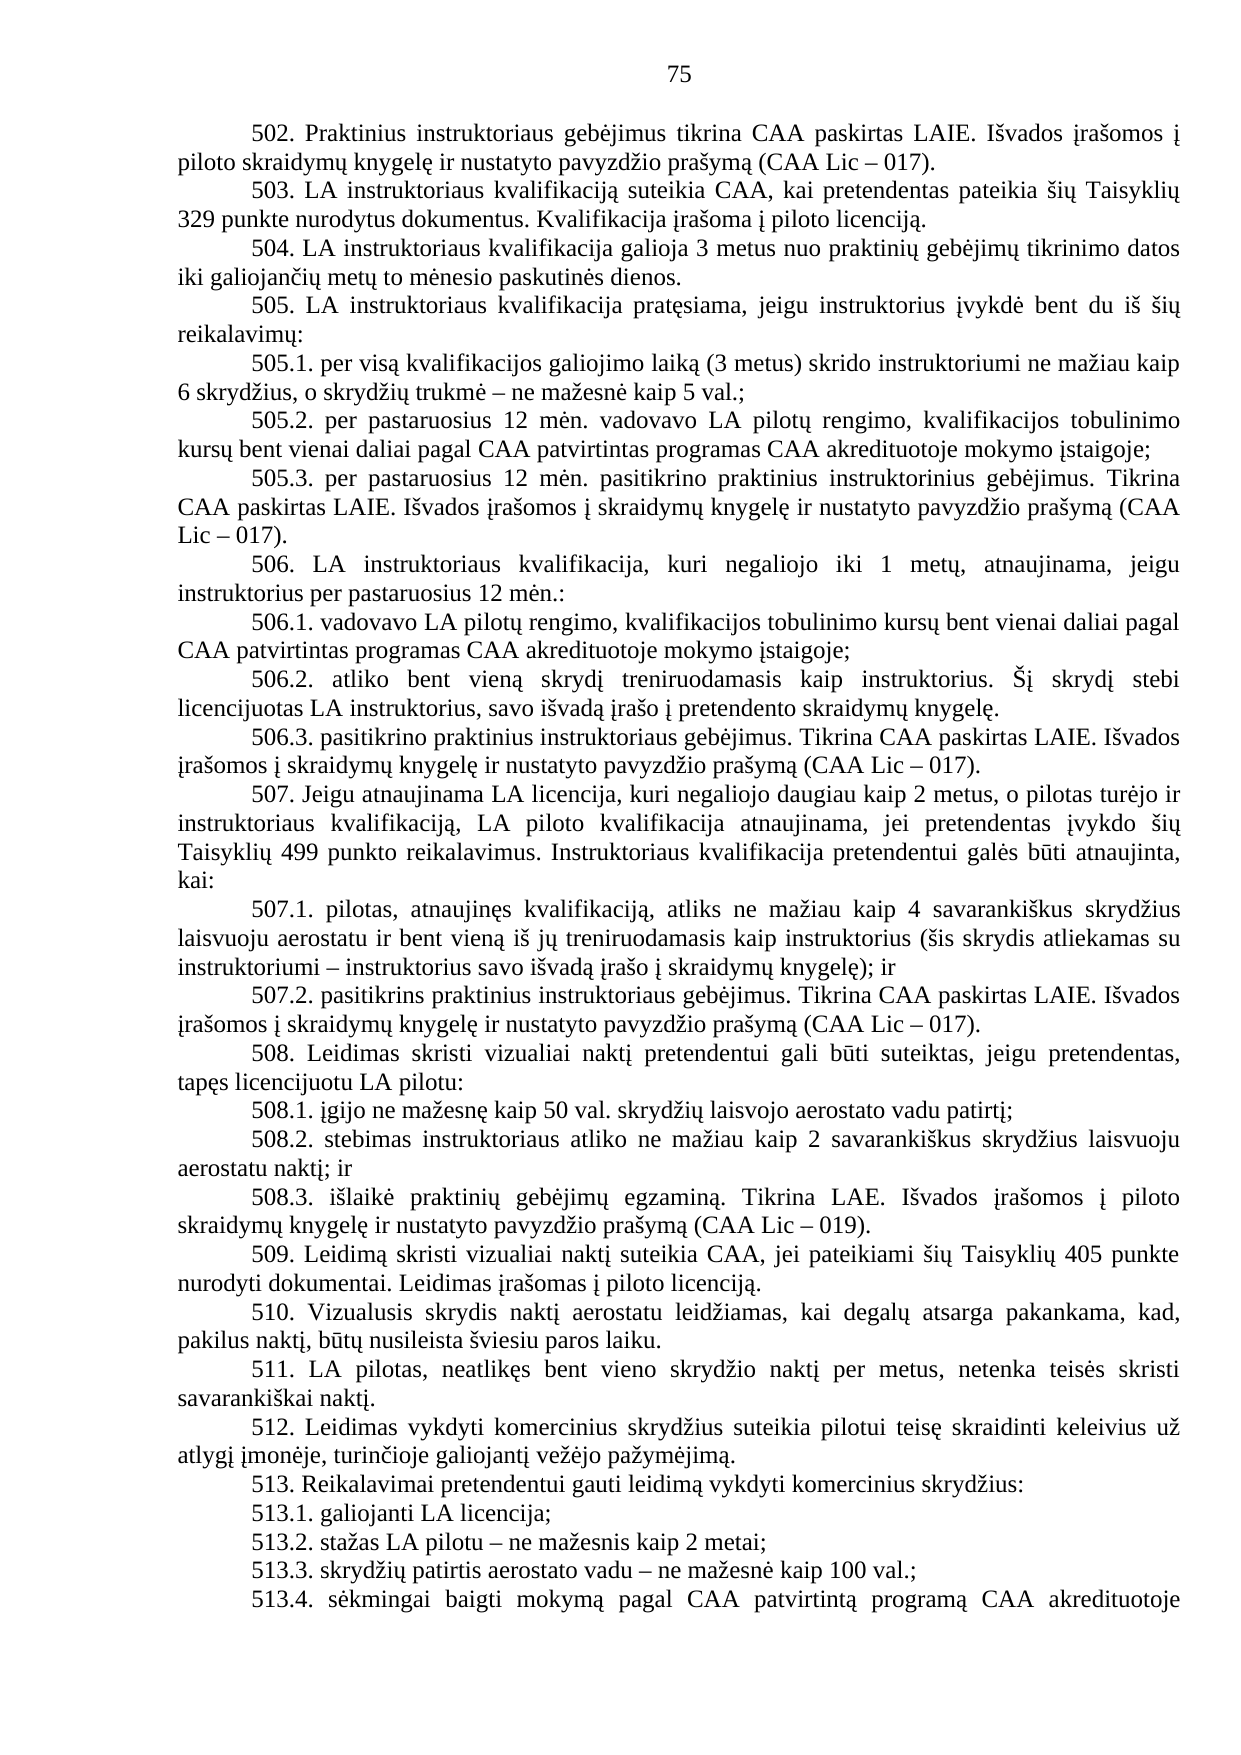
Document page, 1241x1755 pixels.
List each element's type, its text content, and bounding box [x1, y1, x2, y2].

text 510. Vizualusis skrydis naktį aerostatu leidžiamas, kai degalų atsarga pakankama, kad, pakilus naktį, būtų nusileista šviesiu paros laiku. [177, 1297, 1181, 1354]
text 508. Leidimas skristi vizualiai naktį pretendentui gali būti suteiktas, jeigu pretendentas, tapęs licencijuotu LA pilotu: [177, 1038, 1181, 1096]
text 513.1. galiojanti LA licencija; [177, 1498, 1181, 1527]
text 513. Reikalavimai pretendentui gauti leidimą vykdyti komercinius skrydžius: [177, 1469, 1181, 1498]
text 507. Jeigu atnaujinama LA licencija, kuri negaliojo daugiau kaip 2 metus, o pilotas turėjo ir instruktoriaus kvalifikaciją, LA piloto kvalifikacija atnaujinama, jei pretendentas įvykdo šių Taisyklių 499 punkto reikalavimus. Instruktoriaus kvalifikacija pretendentui galės būti atnaujinta, kai: [177, 779, 1181, 894]
text 513.3. skrydžių patirtis aerostato vadu – ne mažesnė kaip 100 val.; [177, 1556, 1181, 1584]
text 505.3. per pastaruosius 12 mėn. pasitikrino praktinius instruktorinius gebėjimus. Tikrina CAA paskirtas LAIE. Išvados įrašomos į skraidymų knygelę ir nustatyto pavyzdžio prašymą (CAA Lic – 017). [177, 463, 1181, 549]
text 506.1. vadovavo LA pilotų rengimo, kvalifikacijos tobulinimo kursų bent vienai daliai pagal CAA patvirtintas programas CAA akredituotoje mokymo įstaigoje; [177, 607, 1181, 664]
text 509. Leidimą skristi vizualiai naktį suteikia CAA, jei pateikiami šių Taisyklių 405 punkte nurodyti dokumentai. Leidimas įrašomas į piloto licenciją. [177, 1239, 1181, 1297]
text 505.1. per visą kvalifikacijos galiojimo laiką (3 metus) skrido instruktoriumi ne mažiau kaip 6 skrydžius, o skrydžių trukmė – ne mažesnė kaip 5 val.; [177, 348, 1181, 406]
text 506. LA instruktoriaus kvalifikacija, kuri negaliojo iki 1 metų, atnaujinama, jeigu instruktorius per pastaruosius 12 mėn.: [177, 549, 1181, 607]
text 508.2. stebimas instruktoriaus atliko ne mažiau kaip 2 savarankiškus skrydžius laisvuoju aerostatu naktį; ir [177, 1124, 1181, 1182]
text 506.3. pasitikrino praktinius instruktoriaus gebėjimus. Tikrina CAA paskirtas LAIE. Išvados įrašomos į skraidymų knygelę ir nustatyto pavyzdžio prašymą (CAA Lic – 017). [177, 722, 1181, 779]
text 513.2. stažas LA pilotu – ne mažesnis kaip 2 metai; [177, 1527, 1181, 1556]
text 511. LA pilotas, neatlikęs bent vieno skrydžio naktį per metus, netenka teisės skristi savarankiškai naktį. [177, 1354, 1181, 1412]
text 508.3. išlaikė praktinių gebėjimų egzaminą. Tikrina LAE. Išvados įrašomos į piloto skraidymų knygelę ir nustatyto pavyzdžio prašymą (CAA Lic – 019). [177, 1182, 1181, 1239]
text 503. LA instruktoriaus kvalifikaciją suteikia CAA, kai pretendentas pateikia šių Taisyklių 329 punkte nurodytus dokumentus. Kvalifikacija įrašoma į piloto licenciją. [177, 176, 1181, 233]
text 504. LA instruktoriaus kvalifikacija galioja 3 metus nuo praktinių gebėjimų tikrinimo datos iki galiojančių metų to mėnesio paskutinės dienos. [177, 233, 1181, 291]
text 512. Leidimas vykdyti komercinius skrydžius suteikia pilotui teisę skraidinti keleivius už atlygį įmonėje, turinčioje galiojantį vežėjo pažymėjimą. [177, 1412, 1181, 1469]
text 513.4. sėkmingai baigti mokymą pagal CAA patvirtintą programą CAA akredituotoje [177, 1584, 1181, 1613]
text 502. Praktinius instruktoriaus gebėjimus tikrina CAA paskirtas LAIE. Išvados įrašomos į piloto skraidymų knygelę ir nustatyto pavyzdžio prašymą (CAA Lic – 017). [177, 118, 1181, 176]
text 507.1. pilotas, atnaujinęs kvalifikaciją, atliks ne mažiau kaip 4 savarankiškus skrydžius laisvuoju aerostatu ir bent vieną iš jų treniruodamasis kaip instruktorius (šis skrydis atliekamas su instruktoriumi – instruktorius savo išvadą įrašo į skraidymų knygelę); ir [177, 894, 1181, 981]
text 507.2. pasitikrins praktinius instruktoriaus gebėjimus. Tikrina CAA paskirtas LAIE. Išvados įrašomos į skraidymų knygelę ir nustatyto pavyzdžio prašymą (CAA Lic – 017). [177, 981, 1181, 1038]
text 506.2. atliko bent vieną skrydį treniruodamasis kaip instruktorius. Šį skrydį stebi licencijuotas LA instruktorius, savo išvadą įrašo į pretendento skraidymų knygelę. [177, 664, 1181, 722]
text 505. LA instruktoriaus kvalifikacija pratęsiama, jeigu instruktorius įvykdė bent du iš šių reikalavimų: [177, 291, 1181, 348]
text 505.2. per pastaruosius 12 mėn. vadovavo LA pilotų rengimo, kvalifikacijos tobulinimo kursų bent vienai daliai pagal CAA patvirtintas programas CAA akredituotoje mokymo įstaigoje; [177, 406, 1181, 463]
text 508.1. įgijo ne mažesnę kaip 50 val. skrydžių laisvojo aerostato vadu patirtį; [177, 1096, 1181, 1124]
